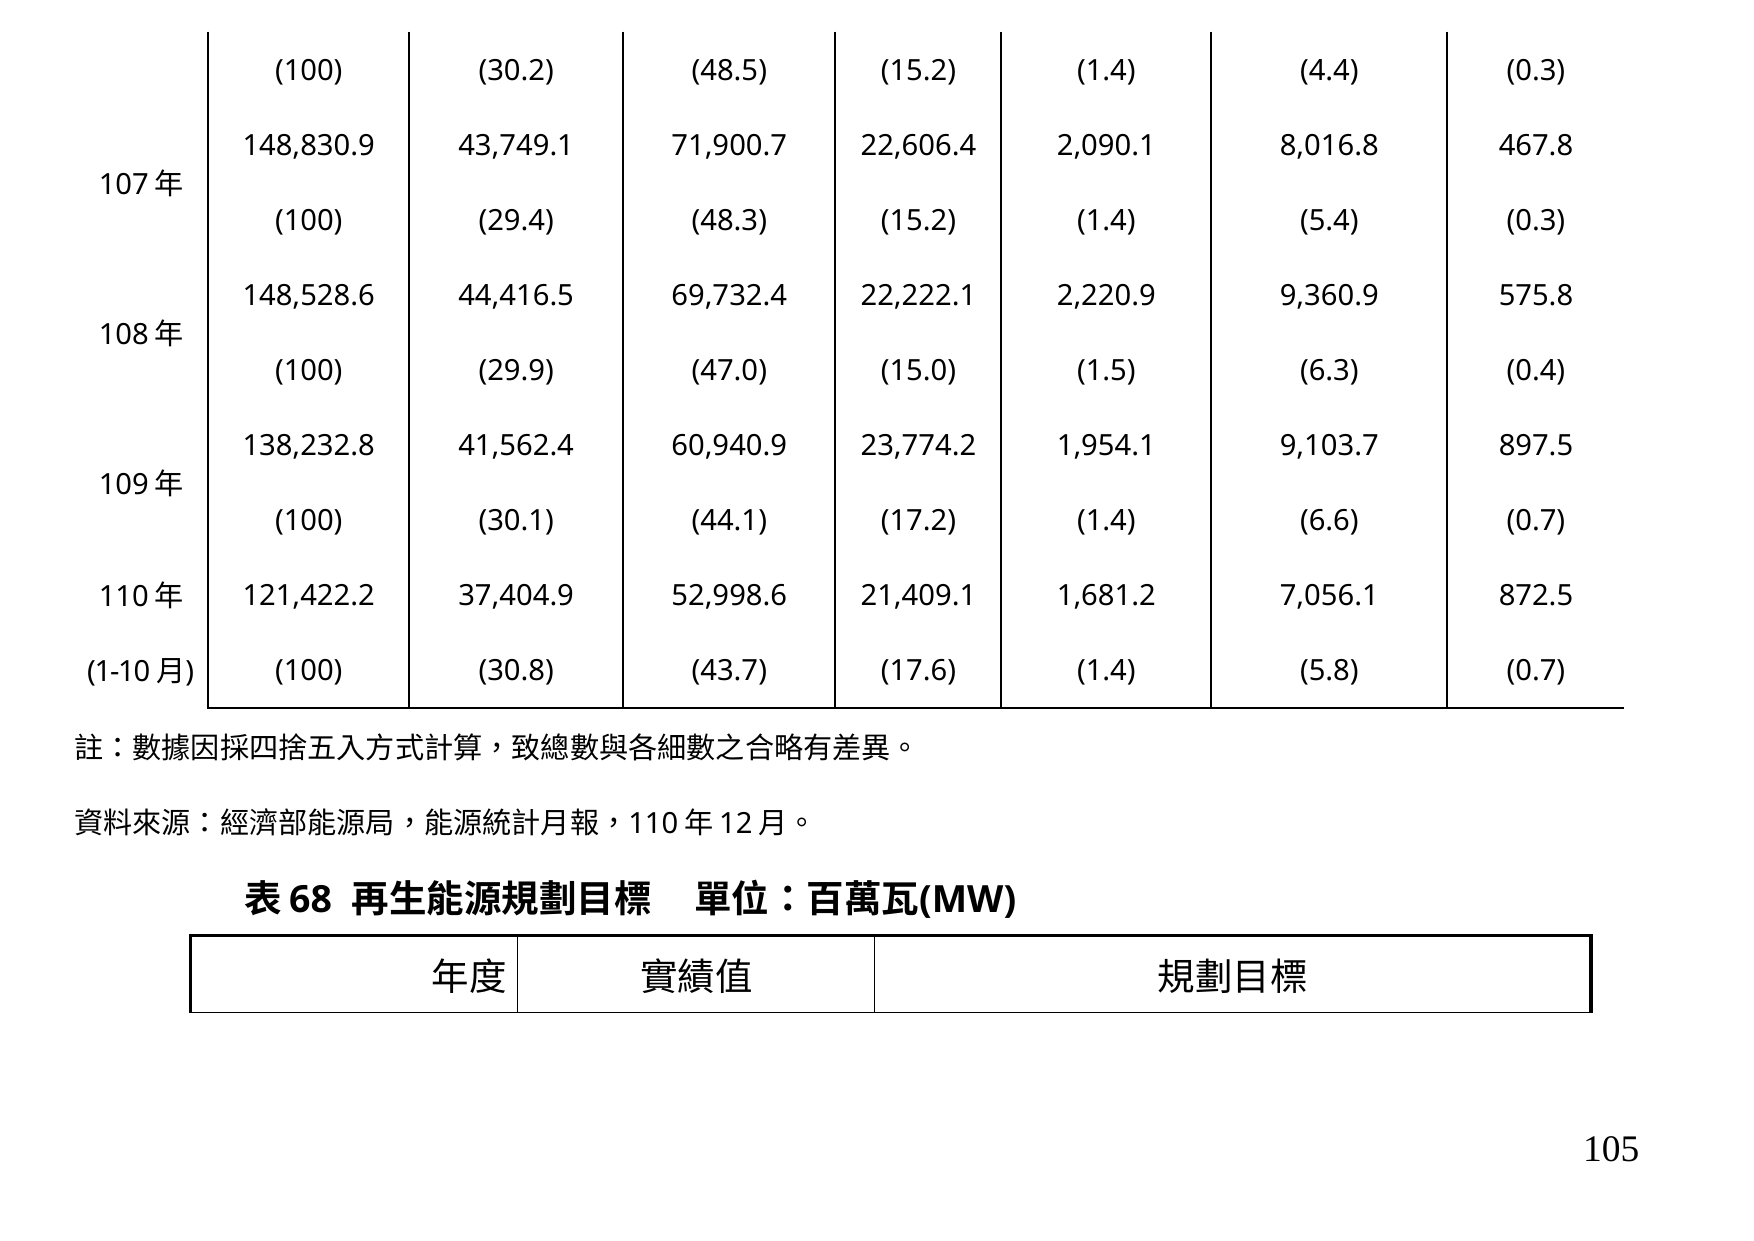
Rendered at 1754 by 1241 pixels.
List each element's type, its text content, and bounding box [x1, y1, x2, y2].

table_cell (100) [209, 482, 408, 557]
table_cell (43.7) [624, 632, 834, 707]
table_cell 1,954.1 [1002, 407, 1210, 482]
table_cell 7,056.1 [1212, 557, 1446, 632]
table_cell (100) [209, 632, 408, 707]
table_cell (30.1) [410, 482, 622, 557]
table_cell 467.8 [1448, 107, 1624, 182]
table_cell (100) [209, 332, 408, 407]
table_cell (6.3) [1212, 332, 1446, 407]
table_header 規劃目標 [875, 937, 1589, 1012]
table_cell 897.5 [1448, 407, 1624, 482]
table_cell (1.4) [1002, 632, 1210, 707]
table_cell 21,409.1 [836, 557, 1000, 632]
table_cell 69,732.4 [624, 257, 834, 332]
subtitle 表68 再生能源規劃目標 單位：百萬瓦(MW) [103, 859, 1639, 934]
table_cell (0.3) [1448, 32, 1624, 107]
table_cell 107年 [74, 107, 207, 257]
table_header 實績值 [518, 937, 874, 1012]
table_cell 37,404.9 [410, 557, 622, 632]
table_cell 872.5 [1448, 557, 1624, 632]
table_cell (44.1) [624, 482, 834, 557]
table_cell (15.0) [836, 332, 1000, 407]
table_cell (1.4) [1002, 482, 1210, 557]
table_cell 138,232.8 [209, 407, 408, 482]
text 資料來源：經濟部能源局，能源統計月報，110年12月。 [74, 784, 1639, 859]
table_cell (48.5) [624, 32, 834, 107]
table_cell (4.4) [1212, 32, 1446, 107]
table_cell (1.5) [1002, 332, 1210, 407]
table_cell (30.2) [410, 32, 622, 107]
table_cell 22,606.4 [836, 107, 1000, 182]
table_cell 9,360.9 [1212, 257, 1446, 332]
table_cell (48.3) [624, 182, 834, 257]
table_cell 2,090.1 [1002, 107, 1210, 182]
table_cell 71,900.7 [624, 107, 834, 182]
table_cell 575.8 [1448, 257, 1624, 332]
table_cell 110年 (1-10月) [74, 557, 207, 707]
table_cell 2,220.9 [1002, 257, 1210, 332]
table_cell (1.4) [1002, 182, 1210, 257]
table_cell [74, 32, 207, 107]
table_cell (30.8) [410, 632, 622, 707]
table_cell 52,998.6 [624, 557, 834, 632]
table_cell 148,830.9 [209, 107, 408, 182]
table_cell (15.2) [836, 32, 1000, 107]
table_cell (6.6) [1212, 482, 1446, 557]
table_cell (5.8) [1212, 632, 1446, 707]
table_cell 22,222.1 [836, 257, 1000, 332]
table_cell (100) [209, 182, 408, 257]
table_cell 108年 [74, 257, 207, 407]
table_cell 1,681.2 [1002, 557, 1210, 632]
table_cell (17.6) [836, 632, 1000, 707]
table_cell (15.2) [836, 182, 1000, 257]
table_cell 8,016.8 [1212, 107, 1446, 182]
table_cell (47.0) [624, 332, 834, 407]
table_cell 121,422.2 [209, 557, 408, 632]
table_header 年度 [192, 937, 517, 1012]
table_cell 9,103.7 [1212, 407, 1446, 482]
table_cell 148,528.6 [209, 257, 408, 332]
table_cell (0.3) [1448, 182, 1624, 257]
table_cell (29.9) [410, 332, 622, 407]
table_cell (0.7) [1448, 482, 1624, 557]
table_cell (29.4) [410, 182, 622, 257]
table_cell (100) [209, 32, 408, 107]
table_cell 41,562.4 [410, 407, 622, 482]
table_cell (0.4) [1448, 332, 1624, 407]
text 註：數據因採四捨五入方式計算，致總數與各細數之合略有差異。 [74, 709, 1639, 784]
table_cell 60,940.9 [624, 407, 834, 482]
table_cell (5.4) [1212, 182, 1446, 257]
table_cell (17.2) [836, 482, 1000, 557]
table_cell (0.7) [1448, 632, 1624, 707]
table_cell (1.4) [1002, 32, 1210, 107]
table_cell 43,749.1 [410, 107, 622, 182]
table_cell 23,774.2 [836, 407, 1000, 482]
table_cell 44,416.5 [410, 257, 622, 332]
table_cell 109年 [74, 407, 207, 557]
